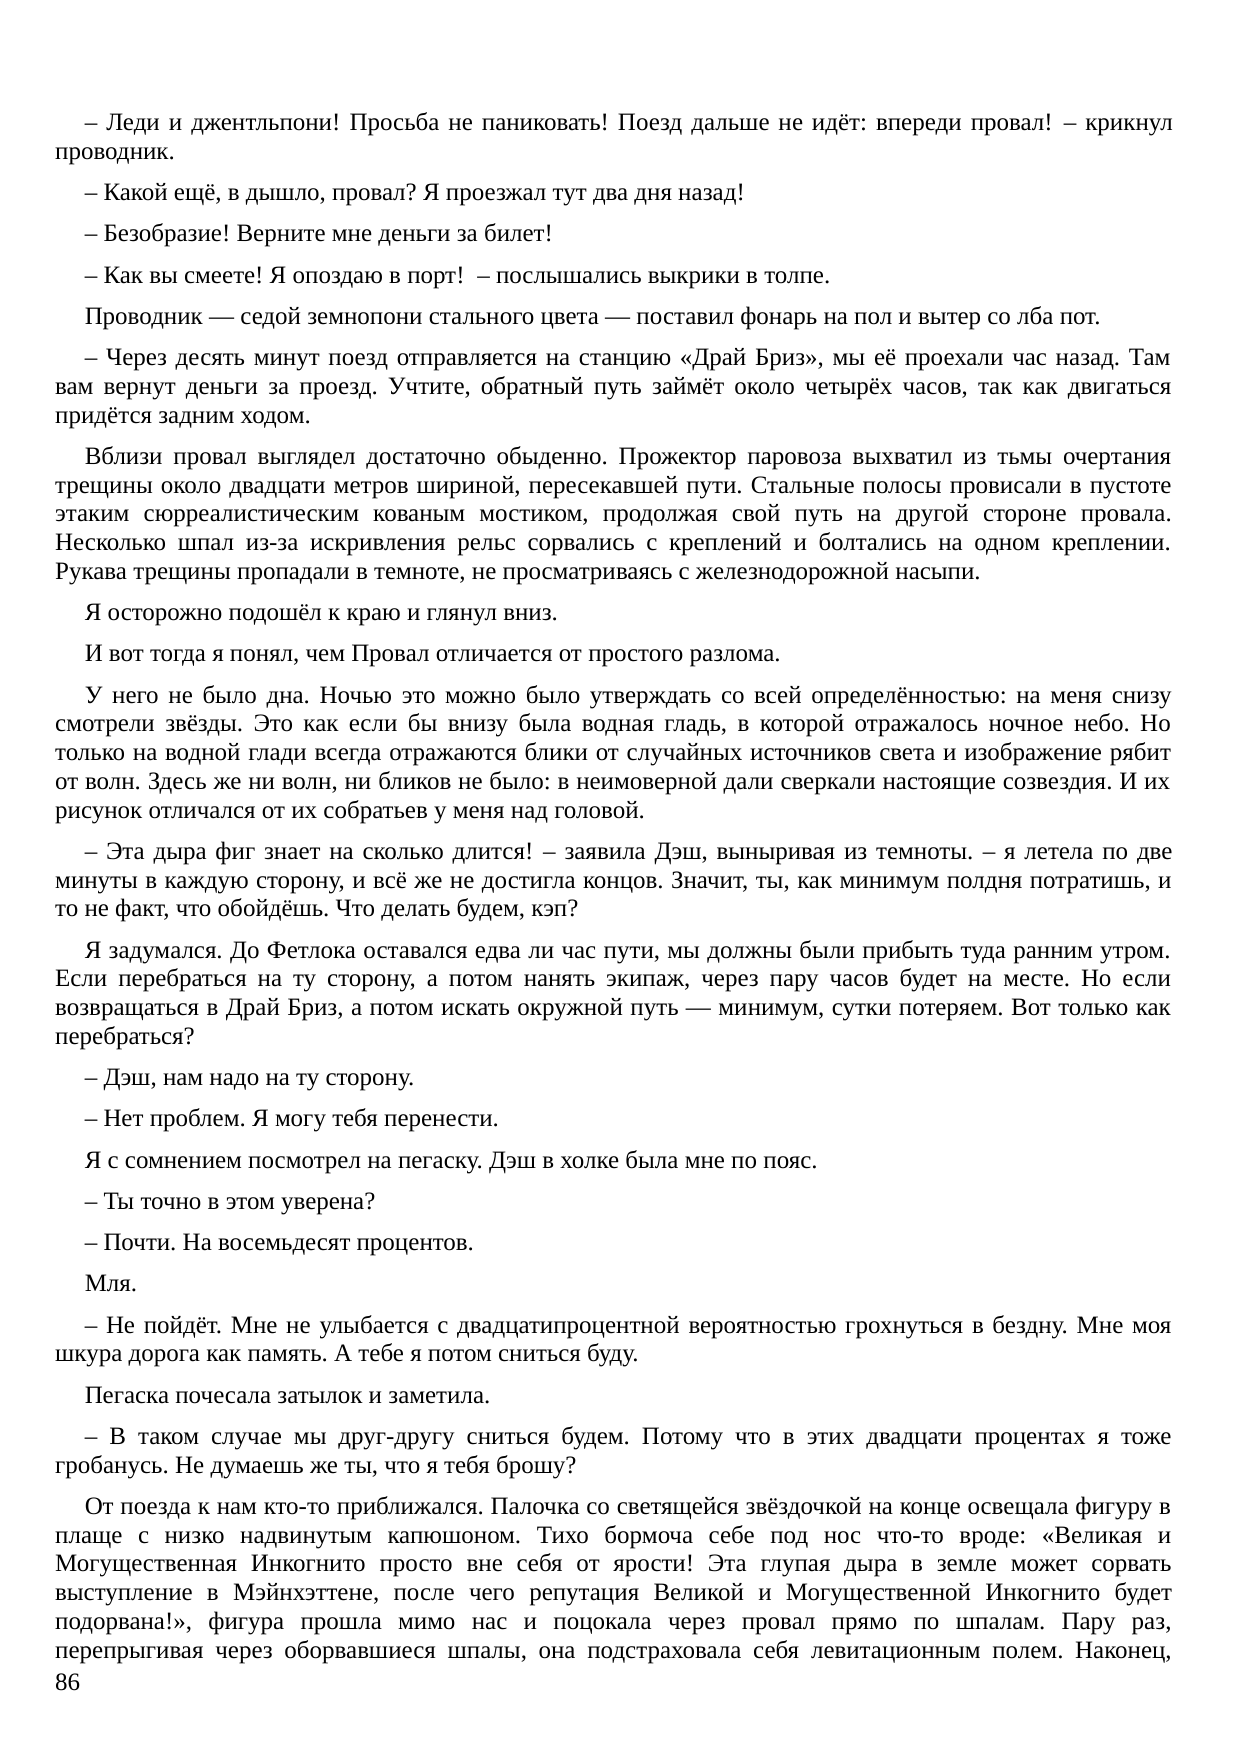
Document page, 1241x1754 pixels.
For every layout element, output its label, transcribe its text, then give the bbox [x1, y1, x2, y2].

text От поезда к нам кто-то приближался. Палочка со светящейся звёздочкой на конце освещала фигуру в плаще с низко надвинутым капюшоном. Тихо бормоча себе под нос что-то вроде: «Великая и Могущественная Инкогнито просто вне себя от ярости! Эта глупая дыра в земле может сорвать выступление в Мэйнхэттене, после чего репутация Великой и Могущественной Инкогнито будет подорвана!», фигура прошла мимо нас и поцокала через провал прямо по шпалам. Пару раз, перепрыгивая через оборвавшиеся шпалы, она подстраховала себя левитационным полем. Наконец, [55, 1491, 1173, 1663]
text Я задумался. До Фетлока оставался едва ли час пути, мы должны были прибыть туда ранним утром. Если перебраться на ту сторону, а потом нанять экипаж, через пару часов будет на месте. Но если возвращаться в Драй Бриз, а потом искать окружной путь — минимум, сутки потеряем. Вот только как перебраться? [55, 935, 1173, 1050]
text – Безобразие! Верните мне деньги за билет! [55, 218, 1173, 247]
text Пегаска почесала затылок и заметила. [55, 1380, 1173, 1408]
text – Эта дыра фиг знает на сколько длится! – заявила Дэш, выныривая из темноты. – я летела по две минуты в каждую сторону, и всё же не достигла концов. Значит, ты, как минимум полдня потратишь, и то не факт, что обойдёшь. Что делать будем, кэп? [55, 836, 1173, 922]
text Мля. [55, 1268, 1173, 1297]
text – Через десять минут поезд отправляется на станцию «Драй Бриз», мы её проехали час назад. Там вам вернут деньги за проезд. Учтите, обратный путь займёт около четырёх часов, так как двигаться придётся задним ходом. [55, 342, 1173, 428]
text – Дэш, нам надо на ту сторону. [55, 1062, 1173, 1091]
text – Какой ещё, в дышло, провал? Я проезжал тут два дня назад! [55, 177, 1173, 206]
text Я с сомнением посмотрел на пегаску. Дэш в холке была мне по пояс. [55, 1145, 1173, 1173]
text Проводник — седой земнопони стального цвета — поставил фонарь на пол и вытер со лба пот. [55, 301, 1173, 330]
text – Почти. На восемьдесят процентов. [55, 1227, 1173, 1256]
text И вот тогда я понял, чем Провал отличается от простого разлома. [55, 638, 1173, 667]
text – Леди и джентльпони! Просьба не паниковать! Поезд дальше не идёт: впереди провал! – крикнул проводник. [55, 107, 1173, 165]
text – Как вы смеете! Я опоздаю в порт! – послышались выкрики в толпе. [55, 260, 1173, 288]
text – Ты точно в этом уверена? [55, 1186, 1173, 1215]
text – Не пойдёт. Мне не улыбается с двадцатипроцентной вероятностью грохнуться в бездну. Мне моя шкура дорога как память. А тебе я потом сниться буду. [55, 1310, 1173, 1367]
text – В таком случае мы друг-другу сниться будем. Потому что в этих двадцати процентах я тоже гробанусь. Не думаешь же ты, что я тебя брошу? [55, 1421, 1173, 1478]
text У него не было дна. Ночью это можно было утверждать со всей определённостью: на меня снизу смотрели звёзды. Это как если бы внизу была водная гладь, в которой отражалось ночное небо. Но только на водной глади всегда отражаются блики от случайных источников света и изображение рябит от волн. Здесь же ни волн, ни бликов не было: в неимоверной дали сверкали настоящие созвездия. И их рисунок отличался от их собратьев у меня над головой. [55, 680, 1173, 823]
text Вблизи провал выглядел достаточно обыденно. Прожектор паровоза выхватил из тьмы очертания трещины около двадцати метров шириной, пересекавшей пути. Стальные полосы провисали в пустоте этаким сюрреалистическим кованым мостиком, продолжая свой путь на другой стороне провала. Несколько шпал из-за искривления рельс сорвались с креплений и болтались на одном креплении. Рукава трещины пропадали в темноте, не просматриваясь с железнодорожной насыпи. [55, 441, 1173, 585]
text Я осторожно подошёл к краю и глянул вниз. [55, 597, 1173, 626]
text – Нет проблем. Я могу тебя перенести. [55, 1103, 1173, 1132]
